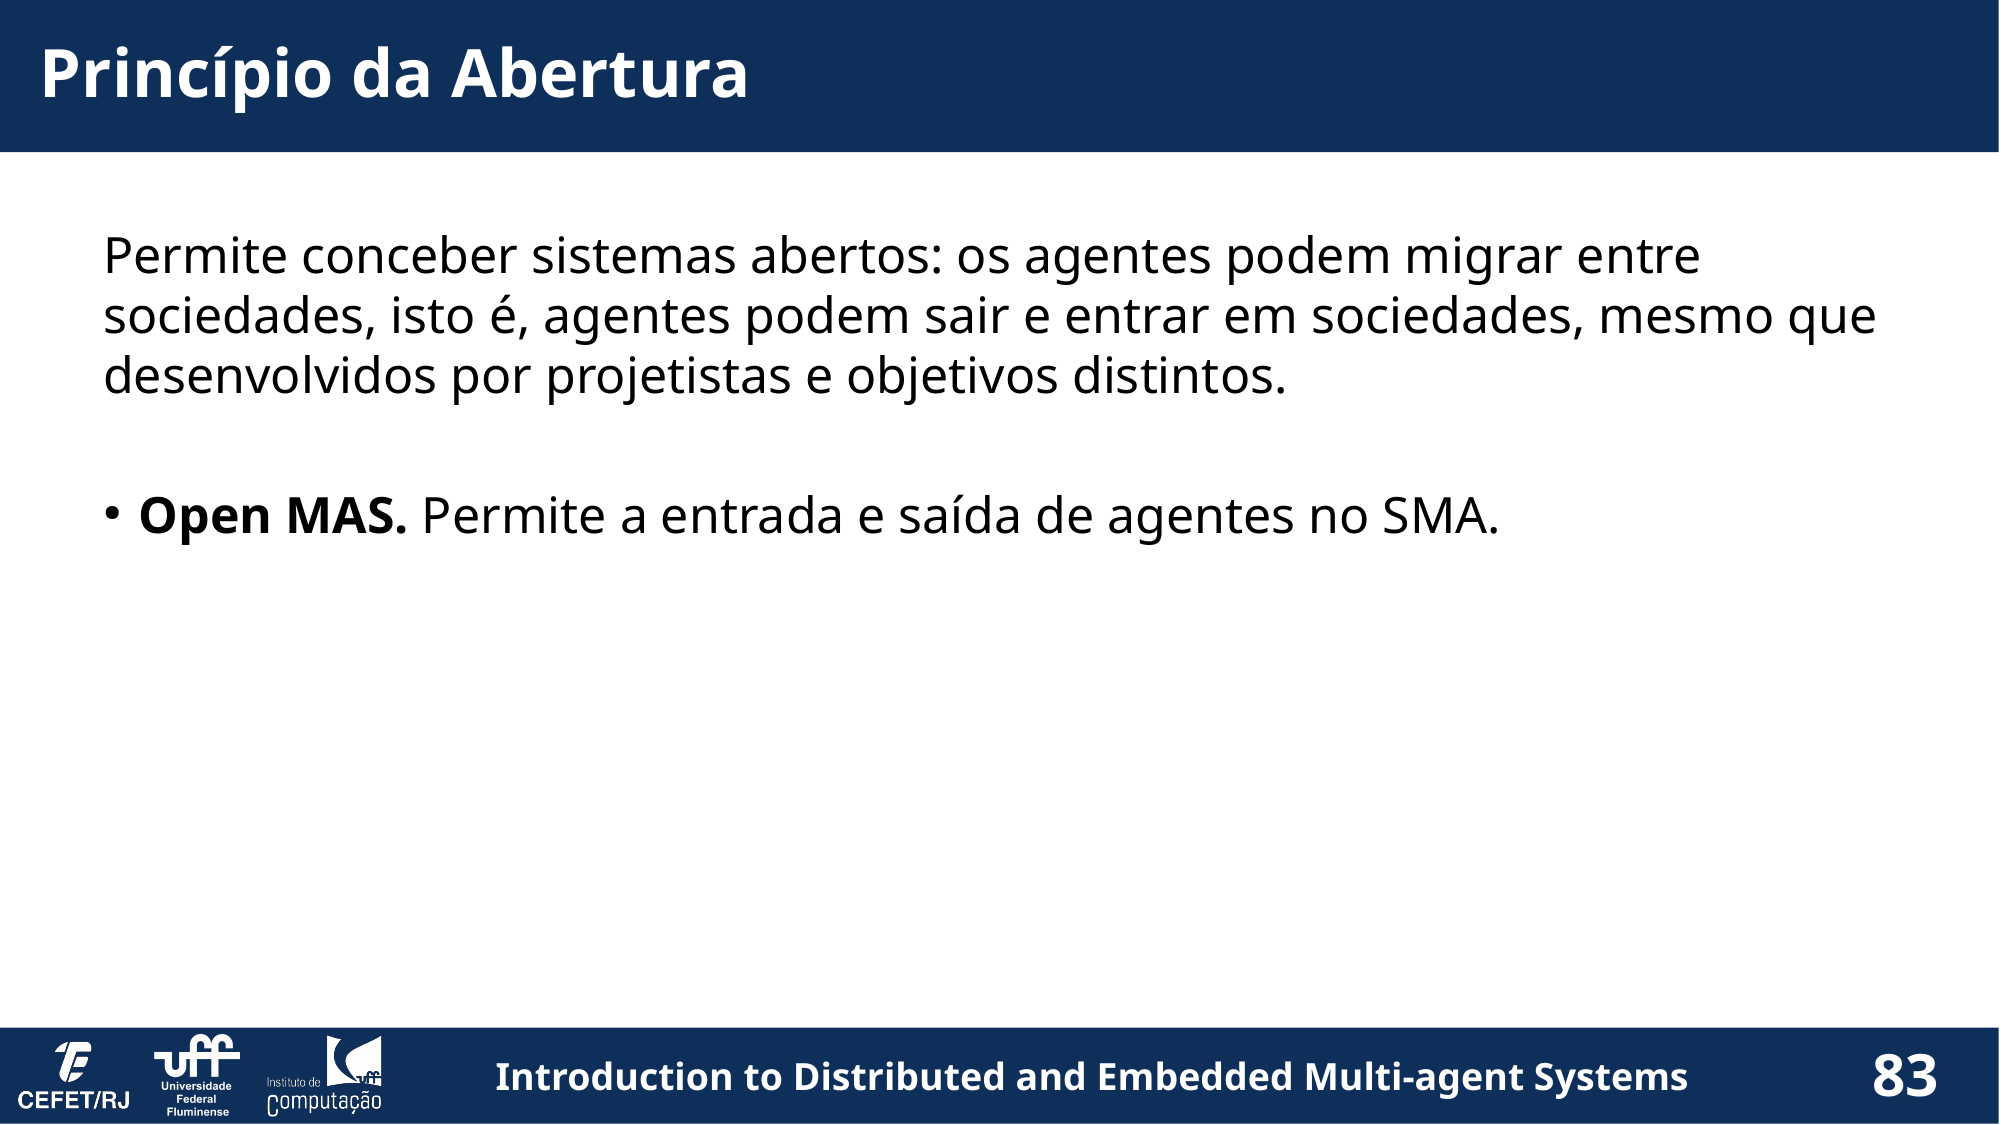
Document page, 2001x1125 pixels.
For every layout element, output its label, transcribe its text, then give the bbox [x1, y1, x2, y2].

picture [153, 1033, 241, 1121]
picture [265, 1033, 383, 1117]
text_box Open MAS. Permite a entrada e saída de agentes no SMA. [88, 476, 1772, 612]
picture [18, 1021, 129, 1125]
text_box Permite conceber sistemas abertos: os agentes podem migrar entre sociedades, isto é, agentes podem sair e entrar em sociedades, mesmo que desenvolvidos por projetistas e objetivos distintos. [88, 216, 1947, 412]
text_box Princípio da Abertura [25, 23, 1999, 119]
